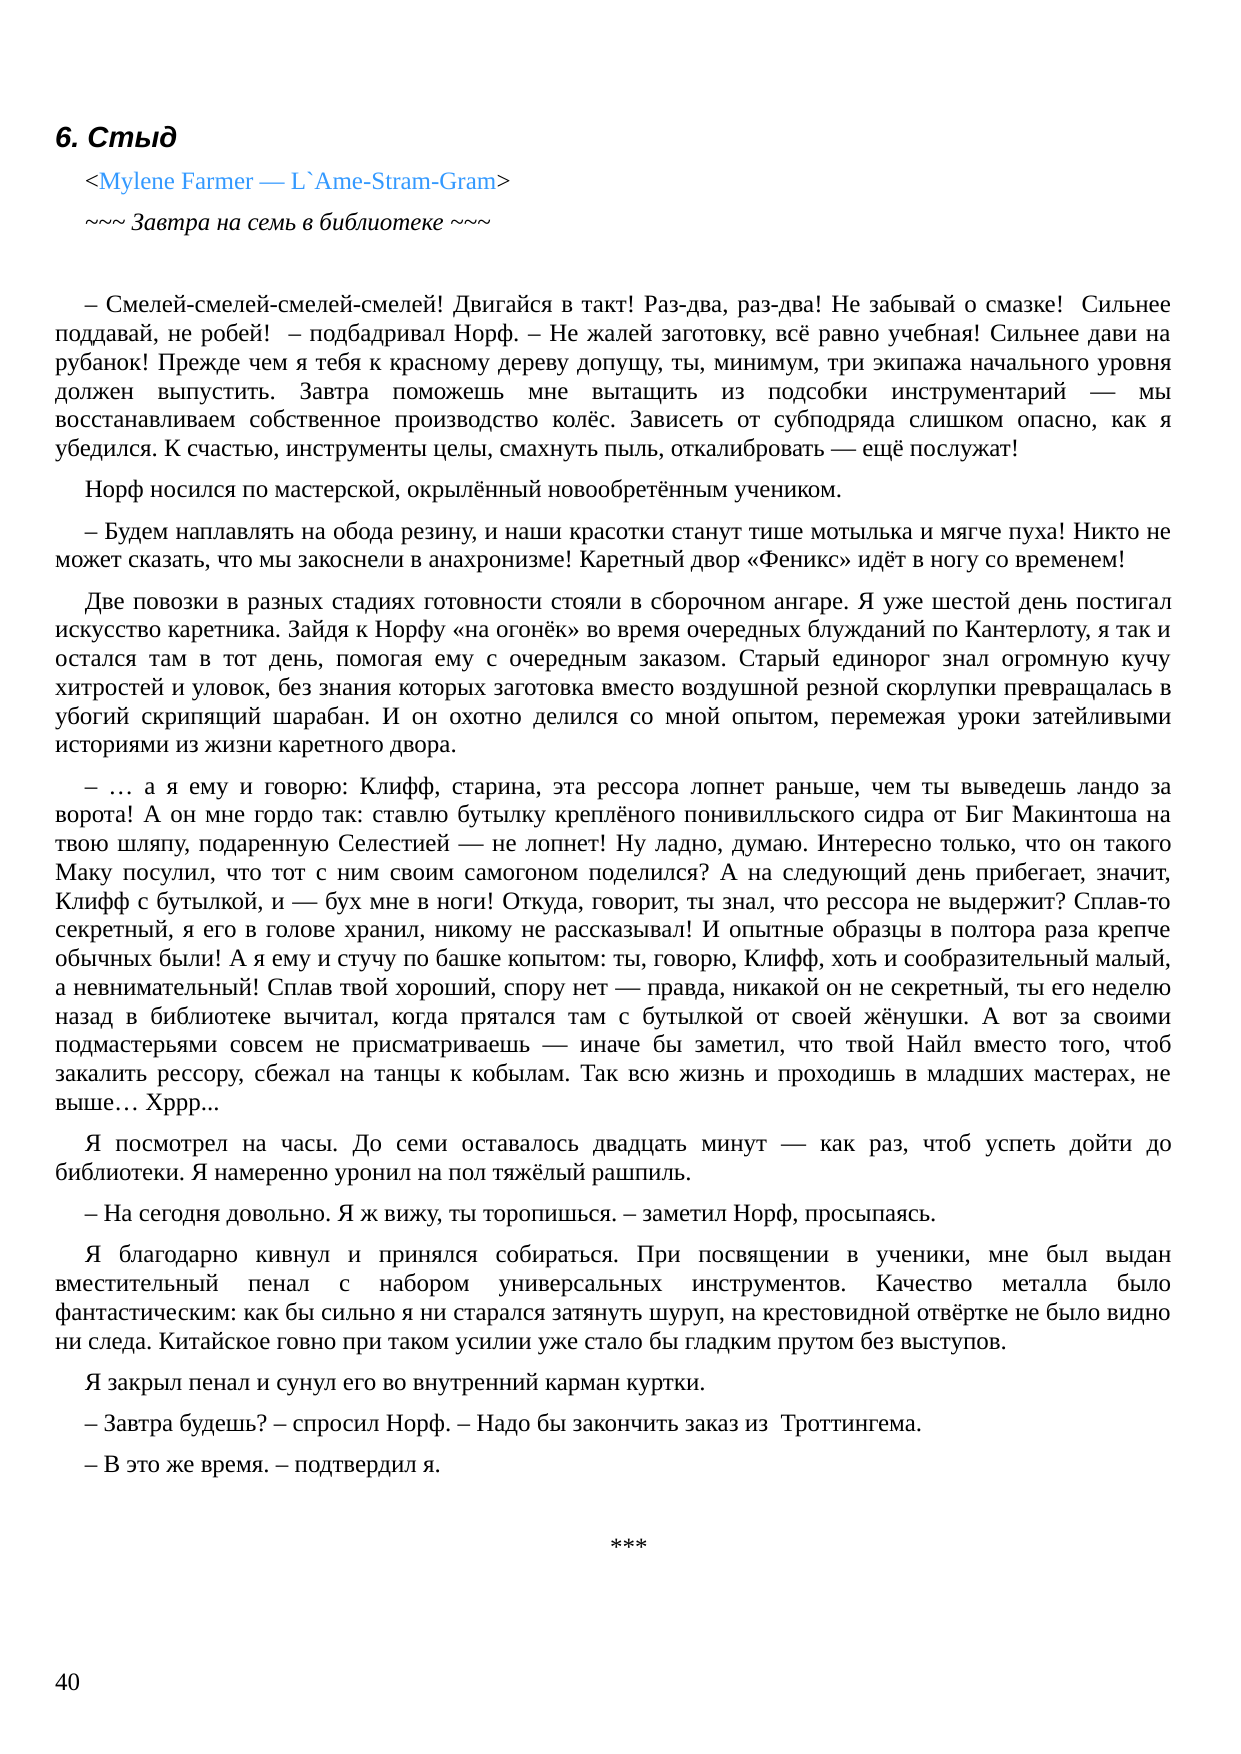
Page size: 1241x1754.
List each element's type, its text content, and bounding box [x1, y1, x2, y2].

text <Mylene Farmer — L`Ame-Stram-Gram> [55, 166, 1173, 194]
subtitle 6. Стыд [55, 120, 1173, 153]
text ~~~ Завтра на семь в библиотеке ~~~ [55, 207, 1173, 236]
text *** [55, 1532, 1173, 1561]
text – Завтра будешь? – спросил Норф. – Надо бы закончить заказ из Троттингема. [55, 1408, 1173, 1437]
text – … а я ему и говорю: Клифф, старина, эта рессора лопнет раньше, чем ты выведешь ландо за ворота! А он мне гордо так: ставлю бутылку креплёного понивилльского сидра от Биг Макинтоша на твою шляпу, подаренную Селестией — не лопнет! Ну ладно, думаю. Интересно только, что он такого Маку посулил, что тот с ним своим самогоном поделился? А на следующий день прибегает, значит, Клифф с бутылкой, и — бух мне в ноги! Откуда, говорит, ты знал, что рессора не выдержит? Сплав-то секретный, я его в голове хранил, никому не рассказывал! И опытные образцы в полтора раза крепче обычных были! А я ему и стучу по башке копытом: ты, говорю, Клифф, хоть и сообразительный малый, а невнимательный! Сплав твой хороший, спору нет — правда, никакой он не секретный, ты его неделю назад в библиотеке вычитал, когда прятался там с бутылкой от своей жёнушки. А вот за своими подмастерьями совсем не присматриваешь — иначе бы заметил, что твой Найл вместо того, чтоб закалить рессору, сбежал на танцы к кобылам. Так всю жизнь и проходишь в младших мастерах, не выше… Хррр... [55, 771, 1173, 1116]
text – На сегодня довольно. Я ж вижу, ты торопишься. – заметил Норф, просыпаясь. [55, 1198, 1173, 1227]
text Две повозки в разных стадиях готовности стояли в сборочном ангаре. Я уже шестой день постигал искусство каретника. Зайдя к Норфу «на огонёк» во время очередных блужданий по Кантерлоту, я так и остался там в тот день, помогая ему с очередным заказом. Старый единорог знал огромную кучу хитростей и уловок, без знания которых заготовка вместо воздушной резной скорлупки превращалась в убогий скрипящий шарабан. И он охотно делился со мной опытом, перемежая уроки затейливыми историями из жизни каретного двора. [55, 586, 1173, 758]
text Я благодарно кивнул и принялся собираться. При посвящении в ученики, мне был выдан вместительный пенал с набором универсальных инструментов. Качество металла было фантастическим: как бы сильно я ни старался затянуть шуруп, на крестовидной отвёртке не было видно ни следа. Китайское говно при таком усилии уже стало бы гладким прутом без выступов. [55, 1239, 1173, 1354]
text – Будем наплавлять на обода резину, и наши красотки станут тише мотылька и мягче пуха! Никто не может сказать, что мы закоснели в анахронизме! Каретный двор «Феникс» идёт в ногу со временем! [55, 516, 1173, 573]
text Я закрыл пенал и сунул его во внутренний карман куртки. [55, 1367, 1173, 1396]
text – В это же время. – подтвердил я. [55, 1449, 1173, 1478]
text Норф носился по мастерской, окрылённый новообретённым учеником. [55, 474, 1173, 503]
text – Смелей-смелей-смелей-смелей! Двигайся в такт! Раз-два, раз-два! Не забывай о смазке! Сильнее поддавай, не робей! – подбадривал Норф. – Не жалей заготовку, всё равно учебная! Сильнее дави на рубанок! Прежде чем я тебя к красному дереву допущу, ты, минимум, три экипажа начального уровня должен выпустить. Завтра поможешь мне вытащить из подсобки инструментарий — мы восстанавливаем собственное производство колёс. Зависеть от субподряда слишком опасно, как я убедился. К счастью, инструменты целы, смахнуть пыль, откалибровать — ещё послужат! [55, 289, 1173, 462]
text Я посмотрел на часы. До семи оставалось двадцать минут — как раз, чтоб успеть дойти до библиотеки. Я намеренно уронил на пол тяжёлый рашпиль. [55, 1128, 1173, 1186]
